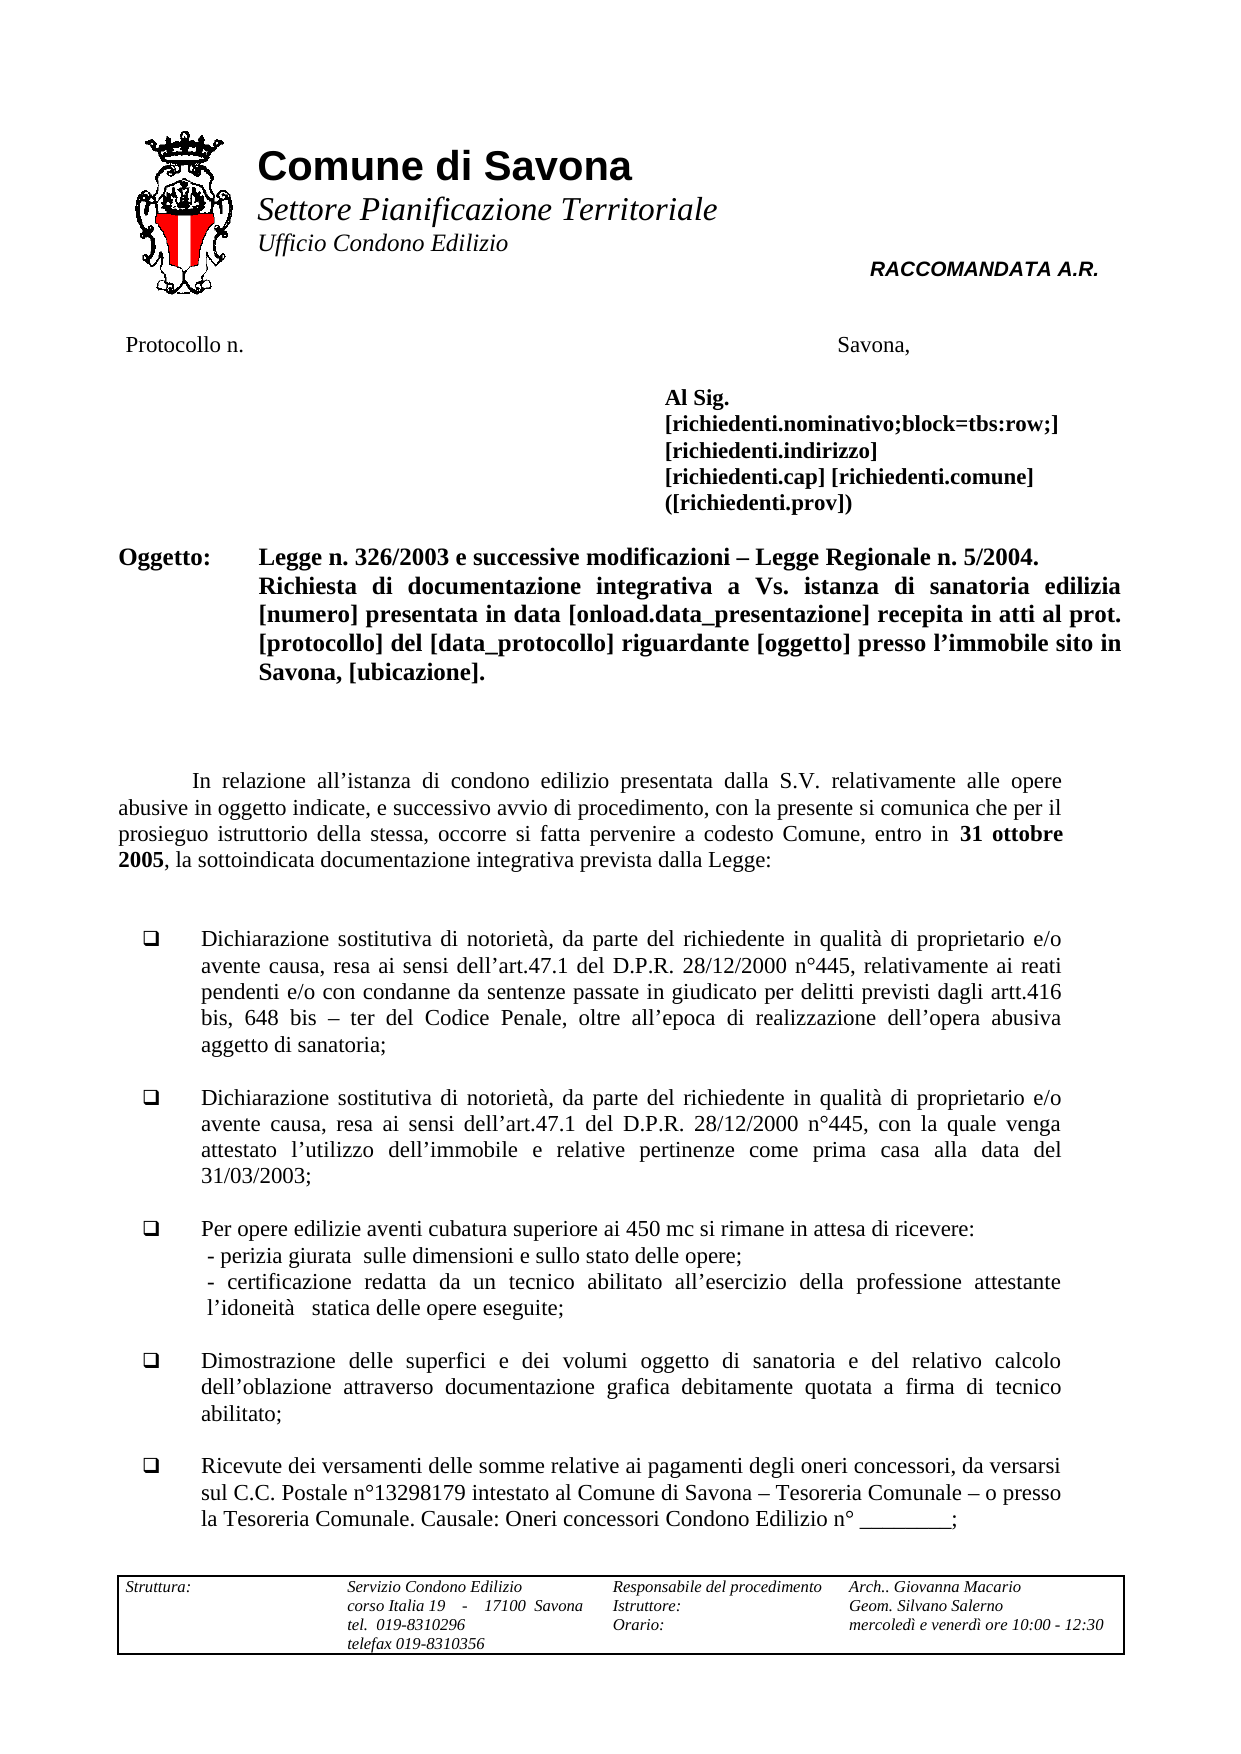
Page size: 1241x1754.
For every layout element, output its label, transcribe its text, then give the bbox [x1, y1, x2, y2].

table_header Oggetto: [111, 542, 251, 714]
list Dimostrazione delle superfici e dei volumi oggetto di sanatoria e del relativo calcolo dell’oblazione attraverso documentazione grafica debitamente quotata a firma di tecnico abilitato; [142, 1347, 1063, 1426]
list Ricevute dei versamenti delle somme relative ai pagamenti degli oneri concessori, da versarsi sul C.C. Postale n°13298179 intestato al Comune di Savona – Tesoreria Comunale – o presso la Tesoreria Comunale. Causale: Oneri concessori Condono Edilizio n° ________; [142, 1452, 1063, 1532]
list Dichiarazione sostitutiva di notorietà, da parte del richiedente in qualità di proprietario e/o avente causa, resa ai sensi dell’art.47.1 del D.P.R. 28/12/2000 n°445, relativamente ai reati pendenti e/o con condanne da sentenze passate in giudicato per delitti previsti dagli artt.416 bis, 648 bis – ter del Codice Penale, oltre all’epoca di realizzazione dell’opera abusiva aggetto di sanatoria; [142, 925, 1063, 1057]
table_header Savona, [624, 331, 1129, 358]
list Dichiarazione sostitutiva di notorietà, da parte del richiedente in qualità di proprietario e/o avente causa, resa ai sensi dell’art.47.1 del D.P.R. 28/12/2000 n°445, con la quale venga attestato l’utilizzo dell’immobile e relative pertinenze come prima casa alla data del 31/03/2003; [142, 1083, 1063, 1189]
text - perizia giurata sulle dimensioni e sullo stato delle opere; [207, 1242, 1063, 1268]
table_header [126, 384, 484, 516]
table_header Legge n. 326/2003 e successive modificazioni – Legge Regionale n. 5/2004. Richiesta di documentazione integrativa a Vs. istanza di sanatoria edilizia [numero] presentata in data [onload.data_presentazione] recepita in atti al prot. [protocollo] del [data_protocollo] riguardante [oggetto] presso l’immobile sito in Savona, [ubicazione]. [251, 542, 1129, 714]
text - certificazione redatta da un tecnico abilitato all’esercizio della professione attestante l’idoneità statica delle opere eseguite; [207, 1268, 1063, 1321]
table_header [485, 384, 657, 516]
table_header Protocollo n. [118, 331, 624, 358]
table_header Al Sig. [richiedenti.nominativo;block=tbs:row;] [richiedenti.indirizzo] [richiedenti.cap] [richiedenti.comune] ([richiedenti.prov]) [657, 384, 1119, 516]
text In relazione all’istanza di condono edilizio presentata dalla S.V. relativamente alle opere abusive in oggetto indicate, e successivo avvio di procedimento, con la presente si comunica che per il prosieguo istruttorio della stessa, occorre si fatta pervenire a codesto Comune, entro in 31 ottobre 2005, la sottoindicata documentazione integrativa prevista dalla Legge: [118, 767, 1063, 873]
list Per opere edilizie aventi cubatura superiore ai 450 mc si rimane in attesa di ricevere: [142, 1215, 1063, 1242]
